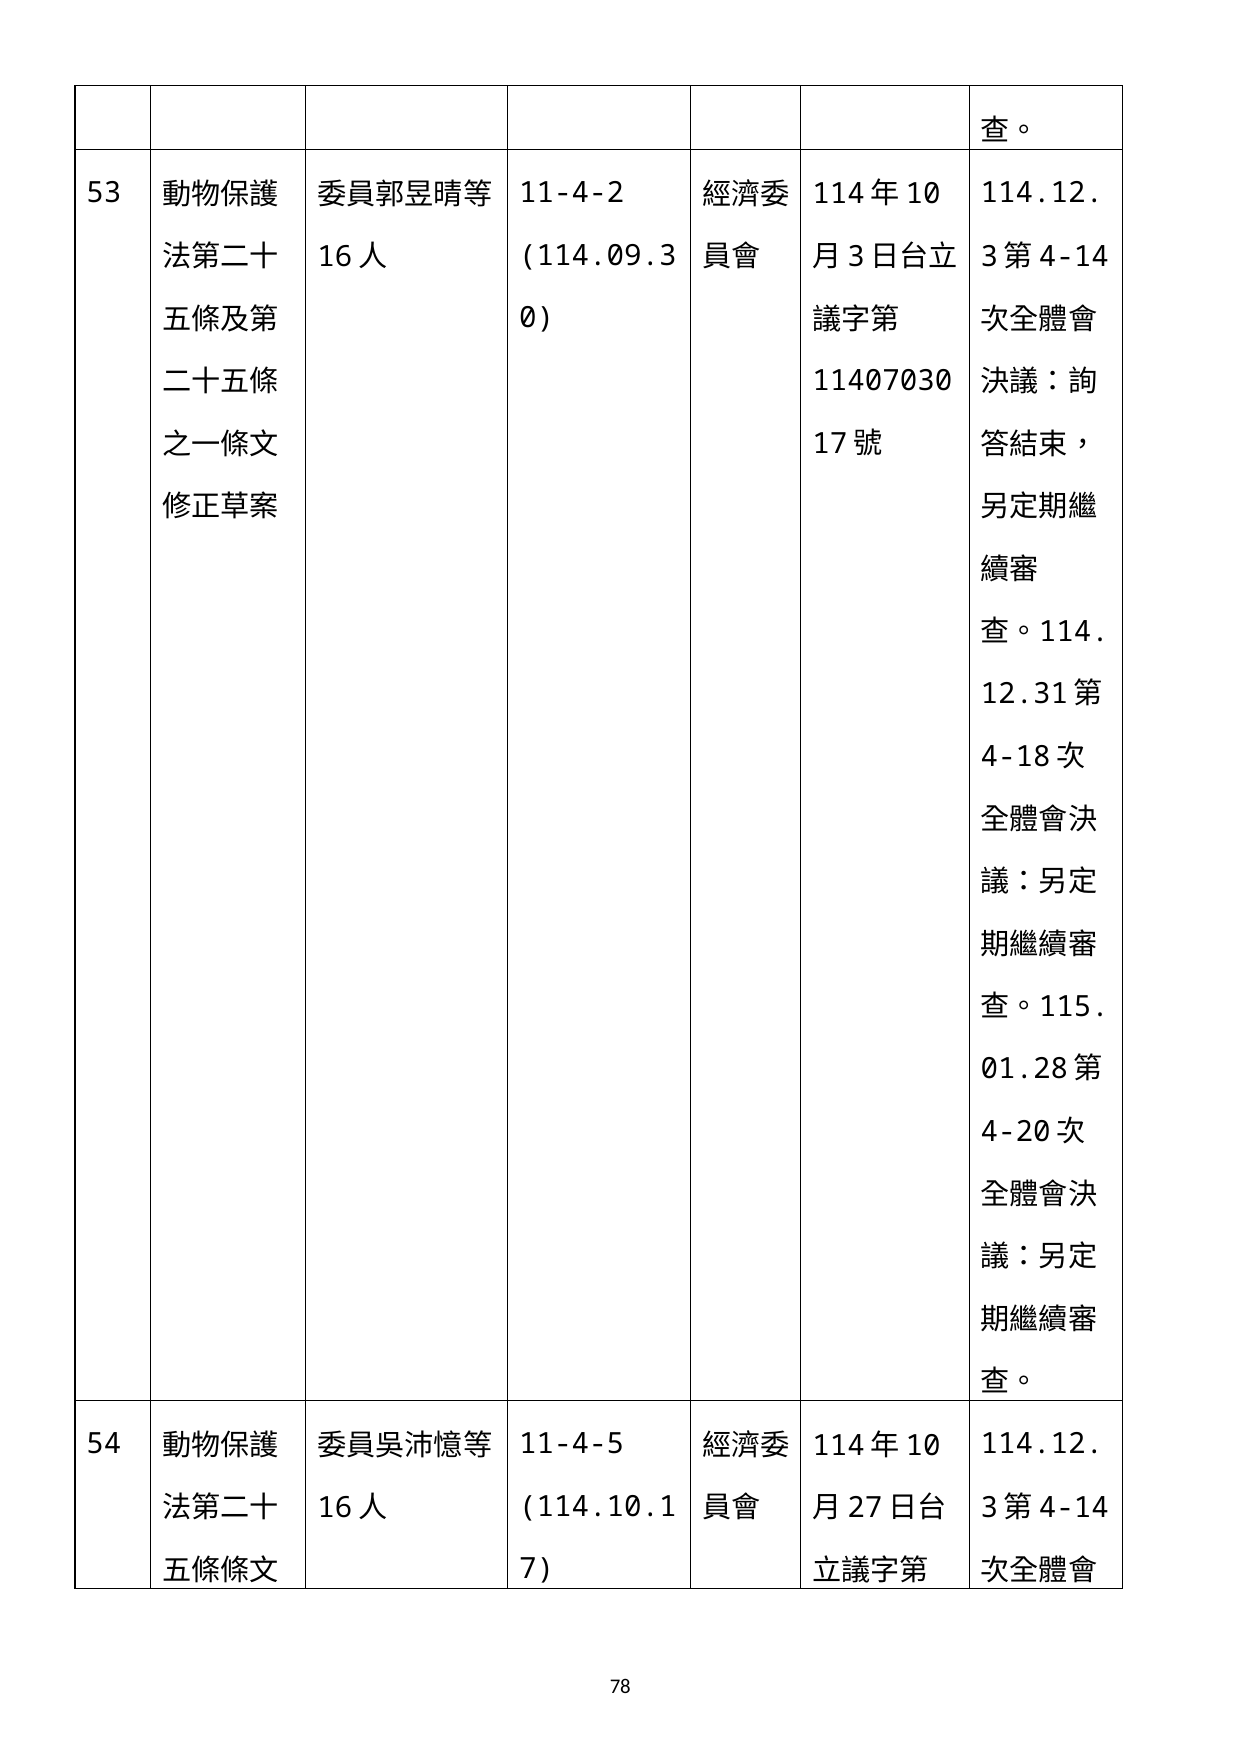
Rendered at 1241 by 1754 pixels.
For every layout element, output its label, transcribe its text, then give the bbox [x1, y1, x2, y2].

table_cell 114.12.3第4-14次全體會 [970, 1401, 1122, 1588]
table_cell [76, 86, 150, 149]
table_cell [801, 86, 969, 149]
table_cell 查。 [970, 86, 1122, 149]
table_cell 11-4-5 (114.10.17) [508, 1401, 690, 1588]
table_cell 11-4-2 (114.09.30) [508, 150, 690, 1400]
table_cell [151, 86, 305, 149]
table_cell 經濟委員會 [691, 150, 800, 1400]
table_cell [306, 86, 507, 149]
table_cell 經濟委員會 [691, 1401, 800, 1588]
table_cell 委員郭昱晴等16人 [306, 150, 507, 1400]
table_cell [508, 86, 690, 149]
table_cell [691, 86, 800, 149]
table_cell 114年10月27日台立議字第 [801, 1401, 969, 1588]
table_cell 53 [76, 150, 150, 1400]
table_cell 114年10月3日台立議字第1140703017號 [801, 150, 969, 1400]
table_cell 委員吳沛憶等16人 [306, 1401, 507, 1588]
table_cell 54 [76, 1401, 150, 1588]
table_cell 114.12.3第4-14次全體會決議：詢答結束，另定期繼續審查。114.12.31第4-18次全體會決議：另定期繼續審查。115.01.28第4-20次全體會決議：另定期繼續審查。 [970, 150, 1122, 1400]
table_cell 動物保護法第二十五條及第二十五條之一條文修正草案 [151, 150, 305, 1400]
table_cell 動物保護法第二十五條條文 [151, 1401, 305, 1588]
